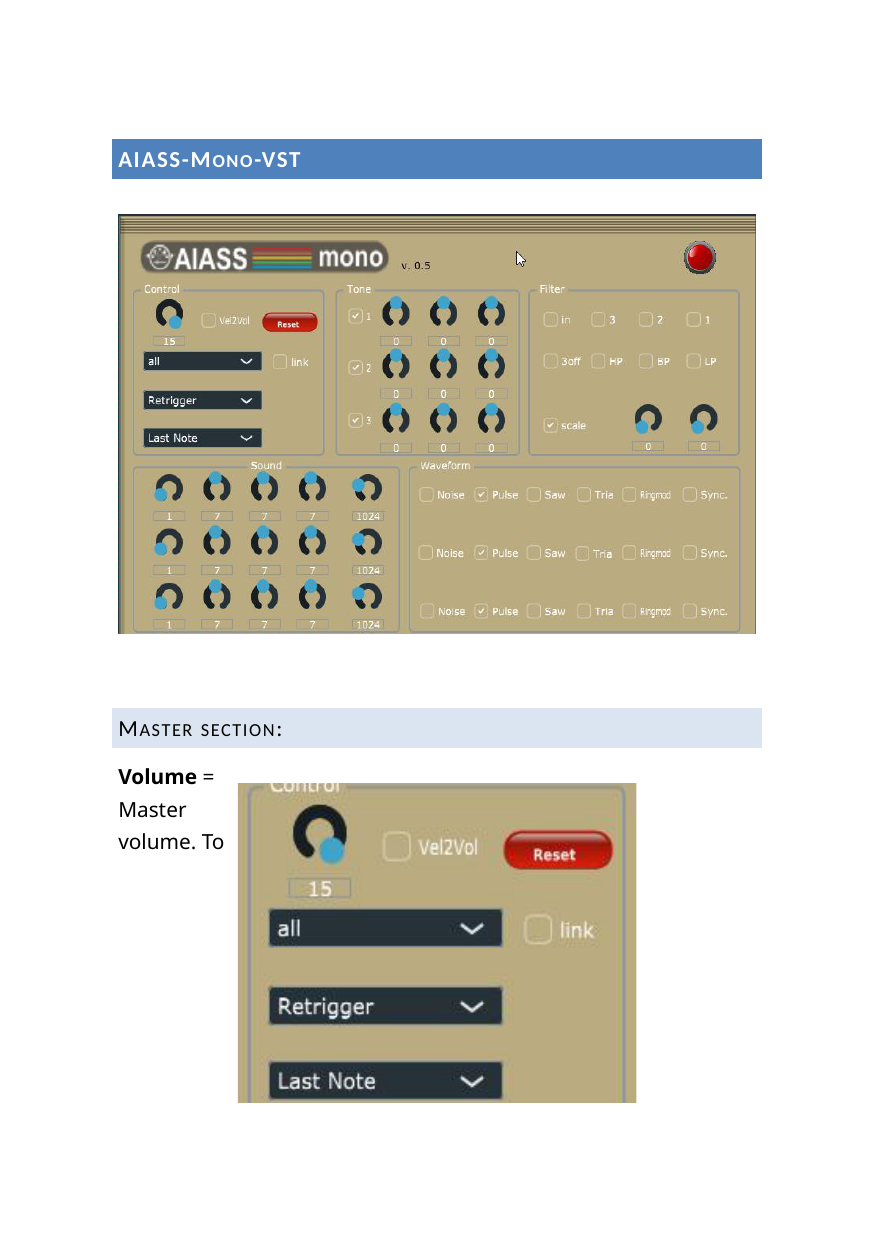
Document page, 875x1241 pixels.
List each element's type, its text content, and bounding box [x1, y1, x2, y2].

picture [237, 783, 637, 1103]
subtitle AIASS-Mono-VST [118, 145, 756, 173]
text Volume = Master volume. To [118, 762, 756, 856]
picture [118, 214, 756, 634]
subtitle Master section: [118, 714, 756, 742]
